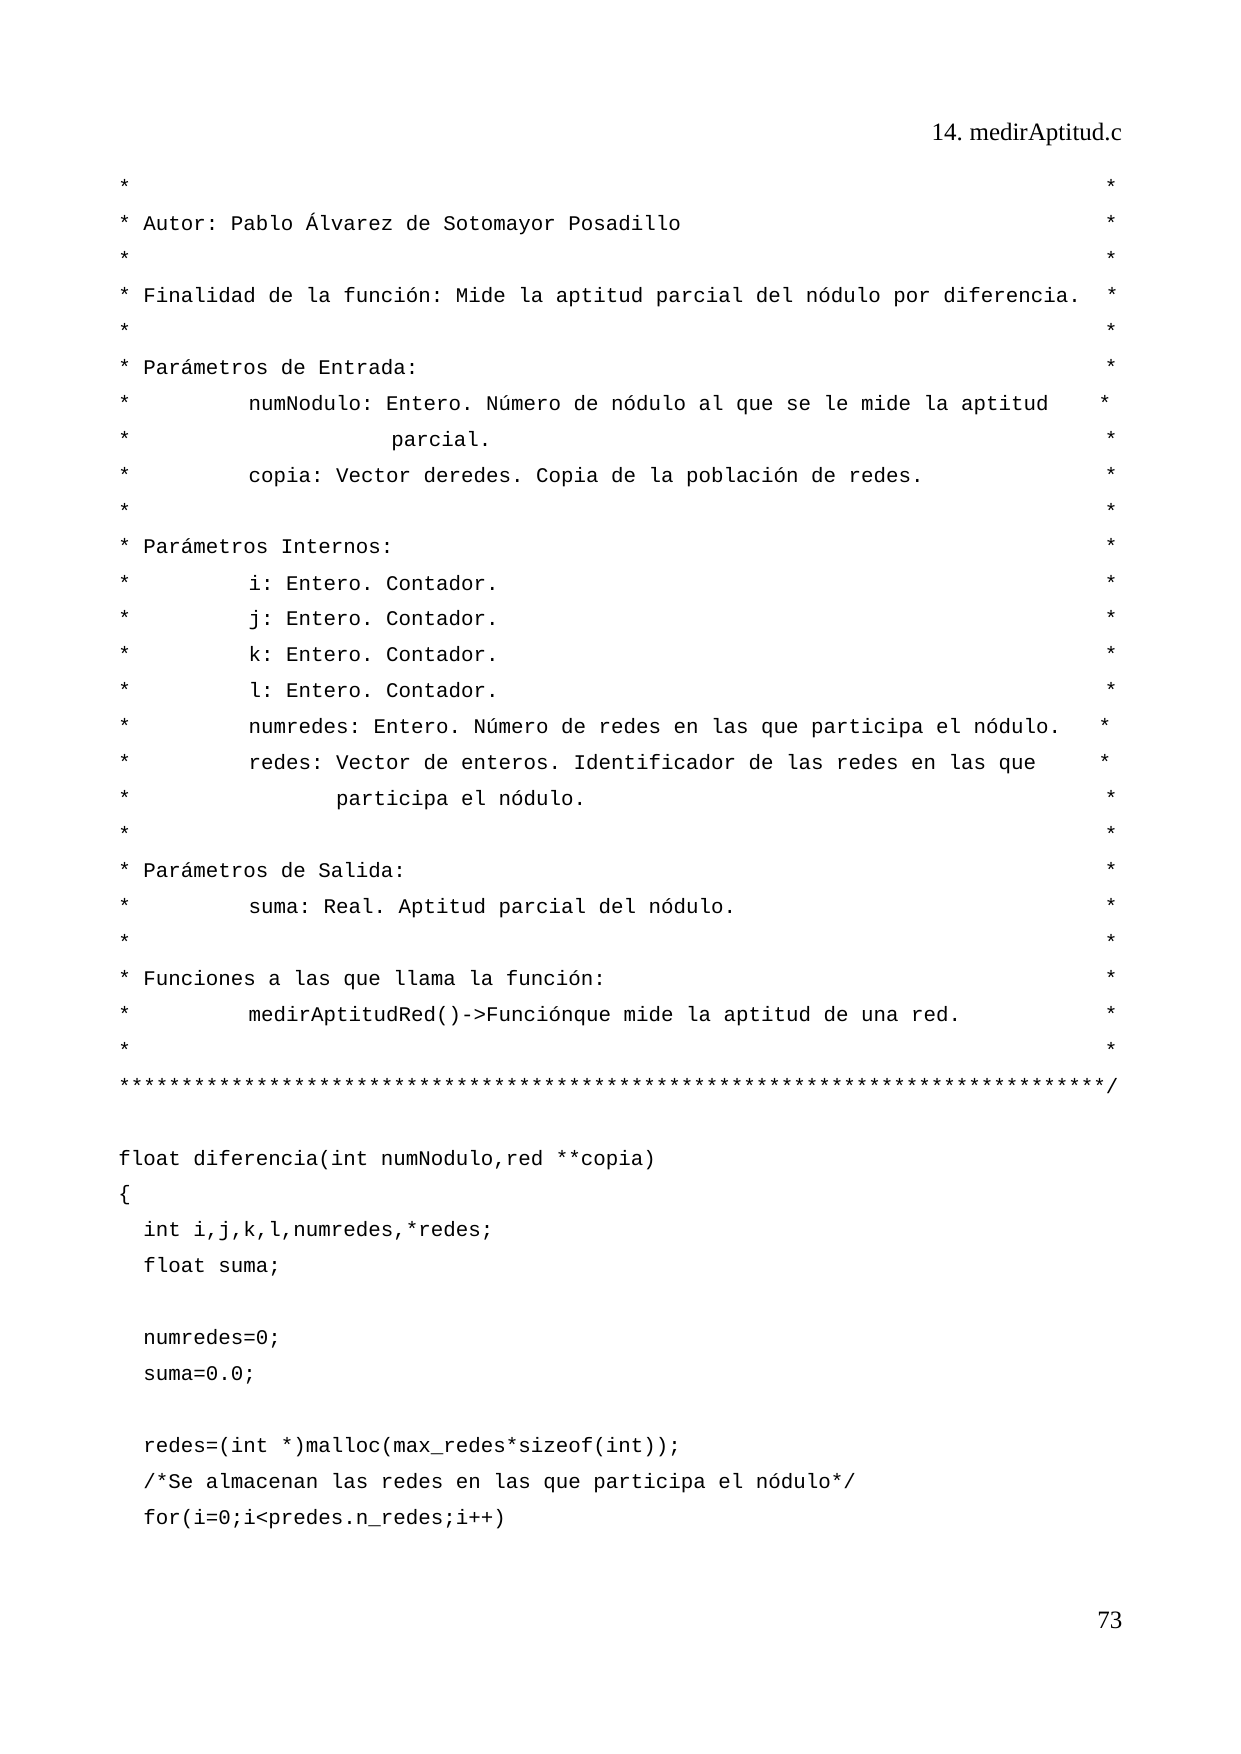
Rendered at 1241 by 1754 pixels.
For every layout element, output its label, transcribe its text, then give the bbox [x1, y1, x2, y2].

text { [118, 1183, 1122, 1207]
text suma=0.0; [118, 1363, 1122, 1387]
text * Parámetros Internos: * [118, 536, 1122, 560]
text * * [118, 1039, 1122, 1063]
text redes=(int *)malloc(max_redes*sizeof(int)); [118, 1435, 1122, 1459]
text * * [118, 321, 1122, 345]
text float suma; [118, 1255, 1122, 1279]
text * Funciones a las que llama la función: * [118, 968, 1122, 992]
text * numNodulo: Entero. Número de nódulo al que se le mide la aptitud * [118, 393, 1122, 417]
text * Parámetros de Entrada: * [118, 357, 1122, 381]
text * k: Entero. Contador. * [118, 644, 1122, 668]
text * Autor: Pablo Álvarez de Sotomayor Posadillo * [118, 213, 1122, 237]
text numredes=0; [118, 1327, 1122, 1351]
text * numredes: Entero. Número de redes en las que participa el nódulo. * [118, 716, 1122, 740]
text * medirAptitudRed()->Funciónque mide la aptitud de una red. * [118, 1004, 1122, 1028]
text * * [118, 249, 1122, 273]
text * j: Entero. Contador. * [118, 608, 1122, 632]
text * * [118, 932, 1122, 956]
text * copia: Vector deredes. Copia de la población de redes. * [118, 464, 1122, 488]
text * suma: Real. Aptitud parcial del nódulo. * [118, 896, 1122, 920]
text * redes: Vector de enteros. Identificador de las redes en las que * [118, 752, 1122, 776]
text * * [118, 501, 1122, 524]
text * Finalidad de la función: Mide la aptitud parcial del nódulo por diferencia. * [118, 285, 1122, 309]
text *******************************************************************************/ [118, 1076, 1122, 1099]
text * parcial. * [118, 429, 1122, 453]
text /*Se almacenan las redes en las que participa el nódulo*/ [118, 1471, 1122, 1495]
text int i,j,k,l,numredes,*redes; [118, 1219, 1122, 1243]
text * * [118, 824, 1122, 848]
text for(i=0;i<predes.n_redes;i++) [118, 1507, 1122, 1531]
text * l: Entero. Contador. * [118, 680, 1122, 704]
text * i: Entero. Contador. * [118, 572, 1122, 596]
text float diferencia(int numNodulo,red **copia) [118, 1147, 1122, 1171]
text * Parámetros de Salida: * [118, 860, 1122, 884]
text * participa el nódulo. * [118, 788, 1122, 812]
text * * [118, 177, 1122, 201]
